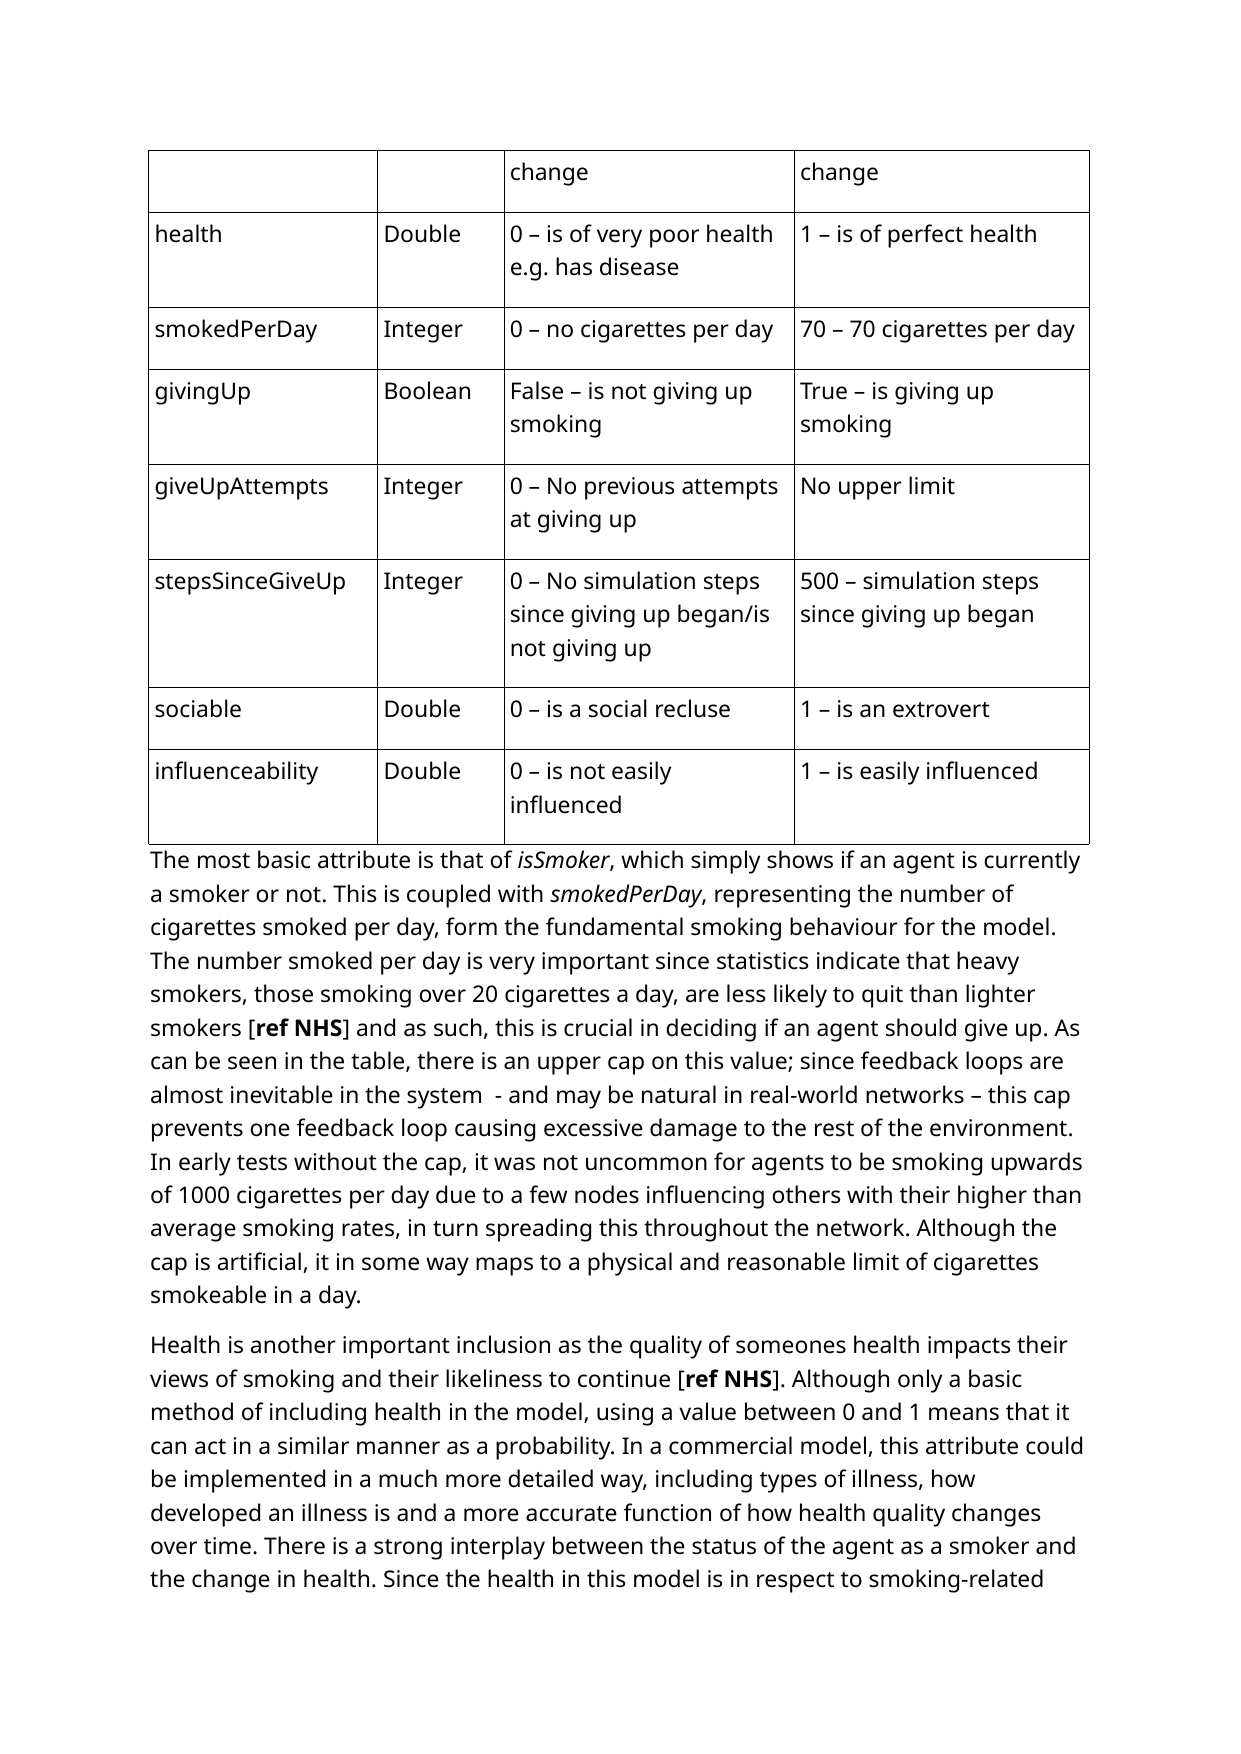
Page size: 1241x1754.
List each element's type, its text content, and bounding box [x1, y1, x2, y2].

table_cell Double [378, 213, 504, 307]
table_cell Double [378, 688, 504, 749]
table_cell 500 – simulation steps since giving up began [795, 560, 1089, 687]
table_cell 0 – No previous attempts at giving up [505, 465, 794, 559]
table_cell [378, 151, 504, 212]
table_cell 0 – is not easily influenced [505, 750, 794, 844]
table_cell True – is giving up smoking [795, 370, 1089, 463]
table_cell sociable [149, 688, 377, 749]
table_cell Integer [378, 465, 504, 559]
table_cell 0 – No simulation steps since giving up began/is not giving up [505, 560, 794, 687]
text The most basic attribute is that of isSmoker, which simply shows if an agent is currently a smoker or not. This is coupled with smokedPerDay, representing the number of cigarettes smoked per day, form the fundamental smoking behaviour for the model. The number smoked per day is very important since statistics indicate that heavy smokers, those smoking over 20 cigarettes a day, are less likely to quit than lighter smokers [ref NHS] and as such, this is crucial in deciding if an agent should give up. As can be seen in the table, there is an upper cap on this value; since feedback loops are almost inevitable in the system - and may be natural in real-world networks – this cap prevents one feedback loop causing excessive damage to the rest of the environment. In early tests without the cap, it was not uncommon for agents to be smoking upwards of 1000 cigarettes per day due to a few nodes influencing others with their higher than average smoking rates, in turn spreading this throughout the network. Although the cap is artificial, it in some way maps to a physical and reasonable limit of cigarettes smokeable in a day. [150, 844, 1090, 1310]
table_cell smokedPerDay [149, 308, 377, 368]
table_cell givingUp [149, 370, 377, 463]
table_cell 0 – is of very poor health e.g. has disease [505, 213, 794, 307]
table_cell Boolean [378, 370, 504, 463]
table_cell Integer [378, 560, 504, 687]
table_cell [149, 151, 377, 212]
table_cell 0 – no cigarettes per day [505, 308, 794, 368]
table_cell stepsSinceGiveUp [149, 560, 377, 687]
table_cell 0 – is a social recluse [505, 688, 794, 749]
table_cell change [795, 151, 1089, 212]
table_cell No upper limit [795, 465, 1089, 559]
table_cell giveUpAttempts [149, 465, 377, 559]
text Health is another important inclusion as the quality of someones health impacts their views of smoking and their likeliness to continue [ref NHS]. Although only a basic method of including health in the model, using a value between 0 and 1 means that it can act in a similar manner as a probability. In a commercial model, this attribute could be implemented in a much more detailed way, including types of illness, how developed an illness is and a more accurate function of how health quality changes over time. There is a strong interplay between the status of the agent as a smoker and the change in health. Since the health in this model is in respect to smoking-related [150, 1329, 1090, 1594]
table_cell False – is not giving up smoking [505, 370, 794, 463]
table_cell 1 – is of perfect health [795, 213, 1089, 307]
table_cell influenceability [149, 750, 377, 844]
table_cell Double [378, 750, 504, 844]
table_cell change [505, 151, 794, 212]
table_cell 70 – 70 cigarettes per day [795, 308, 1089, 368]
table_cell health [149, 213, 377, 307]
table_cell Integer [378, 308, 504, 368]
table_cell 1 – is easily influenced [795, 750, 1089, 844]
table_cell 1 – is an extrovert [795, 688, 1089, 749]
